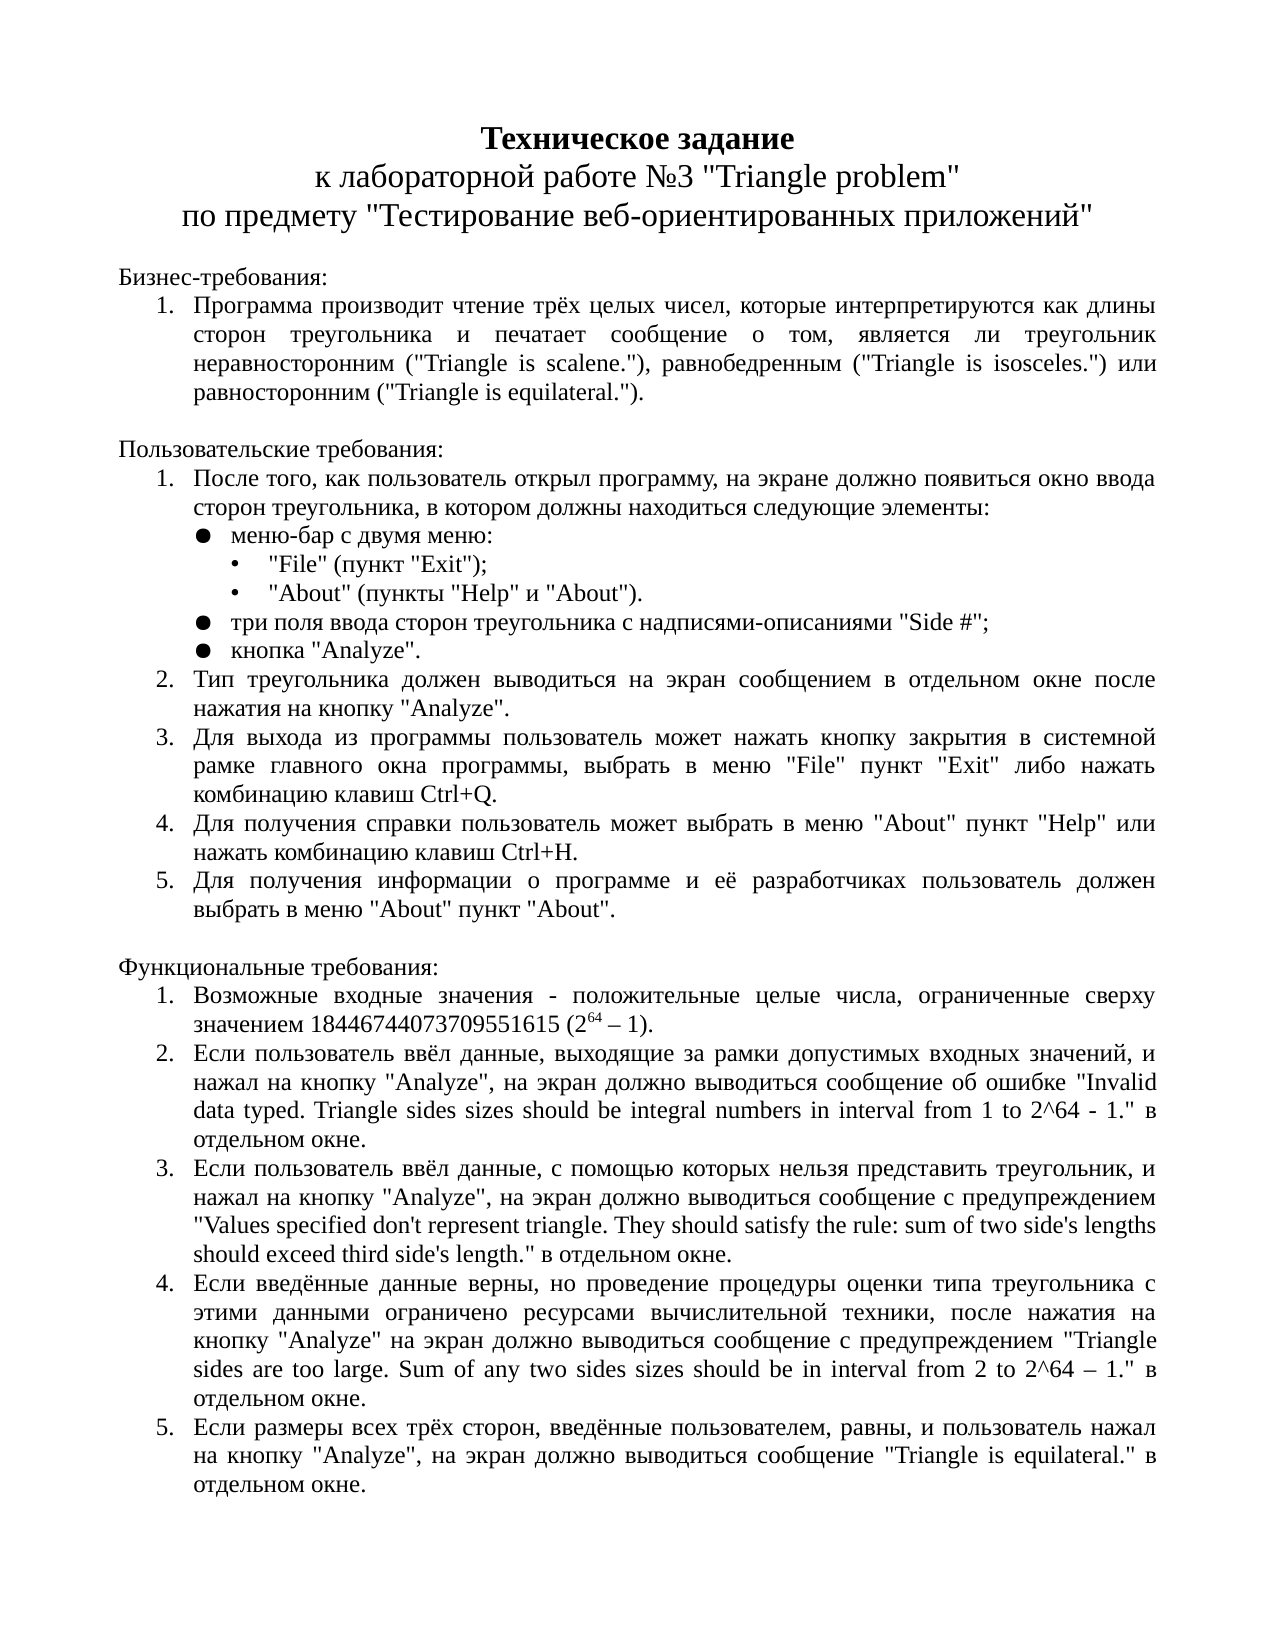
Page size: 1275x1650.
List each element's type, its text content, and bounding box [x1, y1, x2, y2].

list кнопка "Analyze". [193, 636, 1157, 664]
text к лабораторной работе №3 "Triangle problem" [118, 156, 1157, 195]
list Для выхода из программы пользователь может нажать кнопку закрытия в системной рамке главного окна программы, выбрать в меню "File" пункт "Exit" либо нажать комбинацию клавиш Ctrl+Q. [156, 722, 1157, 808]
list три поля ввода сторон треугольника с надписями-описаниями "Side #"; [193, 607, 1157, 636]
list Если размеры всех трёх сторон, введённые пользователем, равны, и пользователь нажал на кнопку "Analyze", на экран должно выводиться сообщение "Triangle is equilateral." в отдельном окне. [156, 1412, 1157, 1498]
text Бизнес-требования: [118, 262, 1157, 291]
text Техническое задание [118, 118, 1157, 156]
list Если пользователь ввёл данные, с помощью которых нельзя представить треугольник, и нажал на кнопку "Analyze", на экран должно выводиться сообщение с предупреждением "Values specified don't represent triangle. They should satisfy the rule: sum of two side's lengths should exceed third side's length." в отдельном окне. [156, 1153, 1157, 1268]
list Для получения справки пользователь может выбрать в меню "About" пункт "Help" или нажать комбинацию клавиш Ctrl+H. [156, 808, 1157, 866]
list меню-бар с двумя меню: [193, 521, 1157, 549]
text по предмету "Тестирование веб-ориентированных приложений" [118, 195, 1157, 233]
text Функциональные требования: [118, 952, 1157, 981]
text Пользовательские требования: [118, 434, 1157, 463]
list Если введённые данные верны, но проведение процедуры оценки типа треугольника с этими данными ограничено ресурсами вычислительной техники, после нажатия на кнопку "Analyze" на экран должно выводиться сообщение с предупреждением "Triangle sides are too large. Sum of any two sides sizes should be in interval from 2 to 2^64 – 1." в отдельном окне. [156, 1268, 1157, 1412]
list "About" (пункты "Help" и "About"). [231, 578, 1157, 607]
list Тип треугольника должен выводиться на экран сообщением в отдельном окне после нажатия на кнопку "Analyze". [156, 664, 1157, 722]
list "File" (пункт "Exit"); [231, 549, 1157, 578]
list Возможные входные значения - положительные целые числа, ограниченные сверху значением 18446744073709551615 (264 – 1). [156, 981, 1157, 1038]
list Программа производит чтение трёх целых чисел, которые интерпретируются как длины сторон треугольника и печатает сообщение о том, является ли треугольник неравносторонним ("Triangle is scalene."), равнобедренным ("Triangle is isosceles.") или равносторонним ("Triangle is equilateral."). [156, 291, 1157, 406]
list После того, как пользователь открыл программу, на экране должно появиться окно ввода сторон треугольника, в котором должны находиться следующие элементы: [156, 463, 1157, 521]
list Если пользователь ввёл данные, выходящие за рамки допустимых входных значений, и нажал на кнопку "Analyze", на экран должно выводиться сообщение об ошибке "Invalid data typed. Triangle sides sizes should be integral numbers in interval from 1 to 2^64 - 1." в отдельном окне. [156, 1038, 1157, 1153]
list Для получения информации о программе и её разработчиках пользователь должен выбрать в меню "About" пункт "About". [156, 866, 1157, 923]
